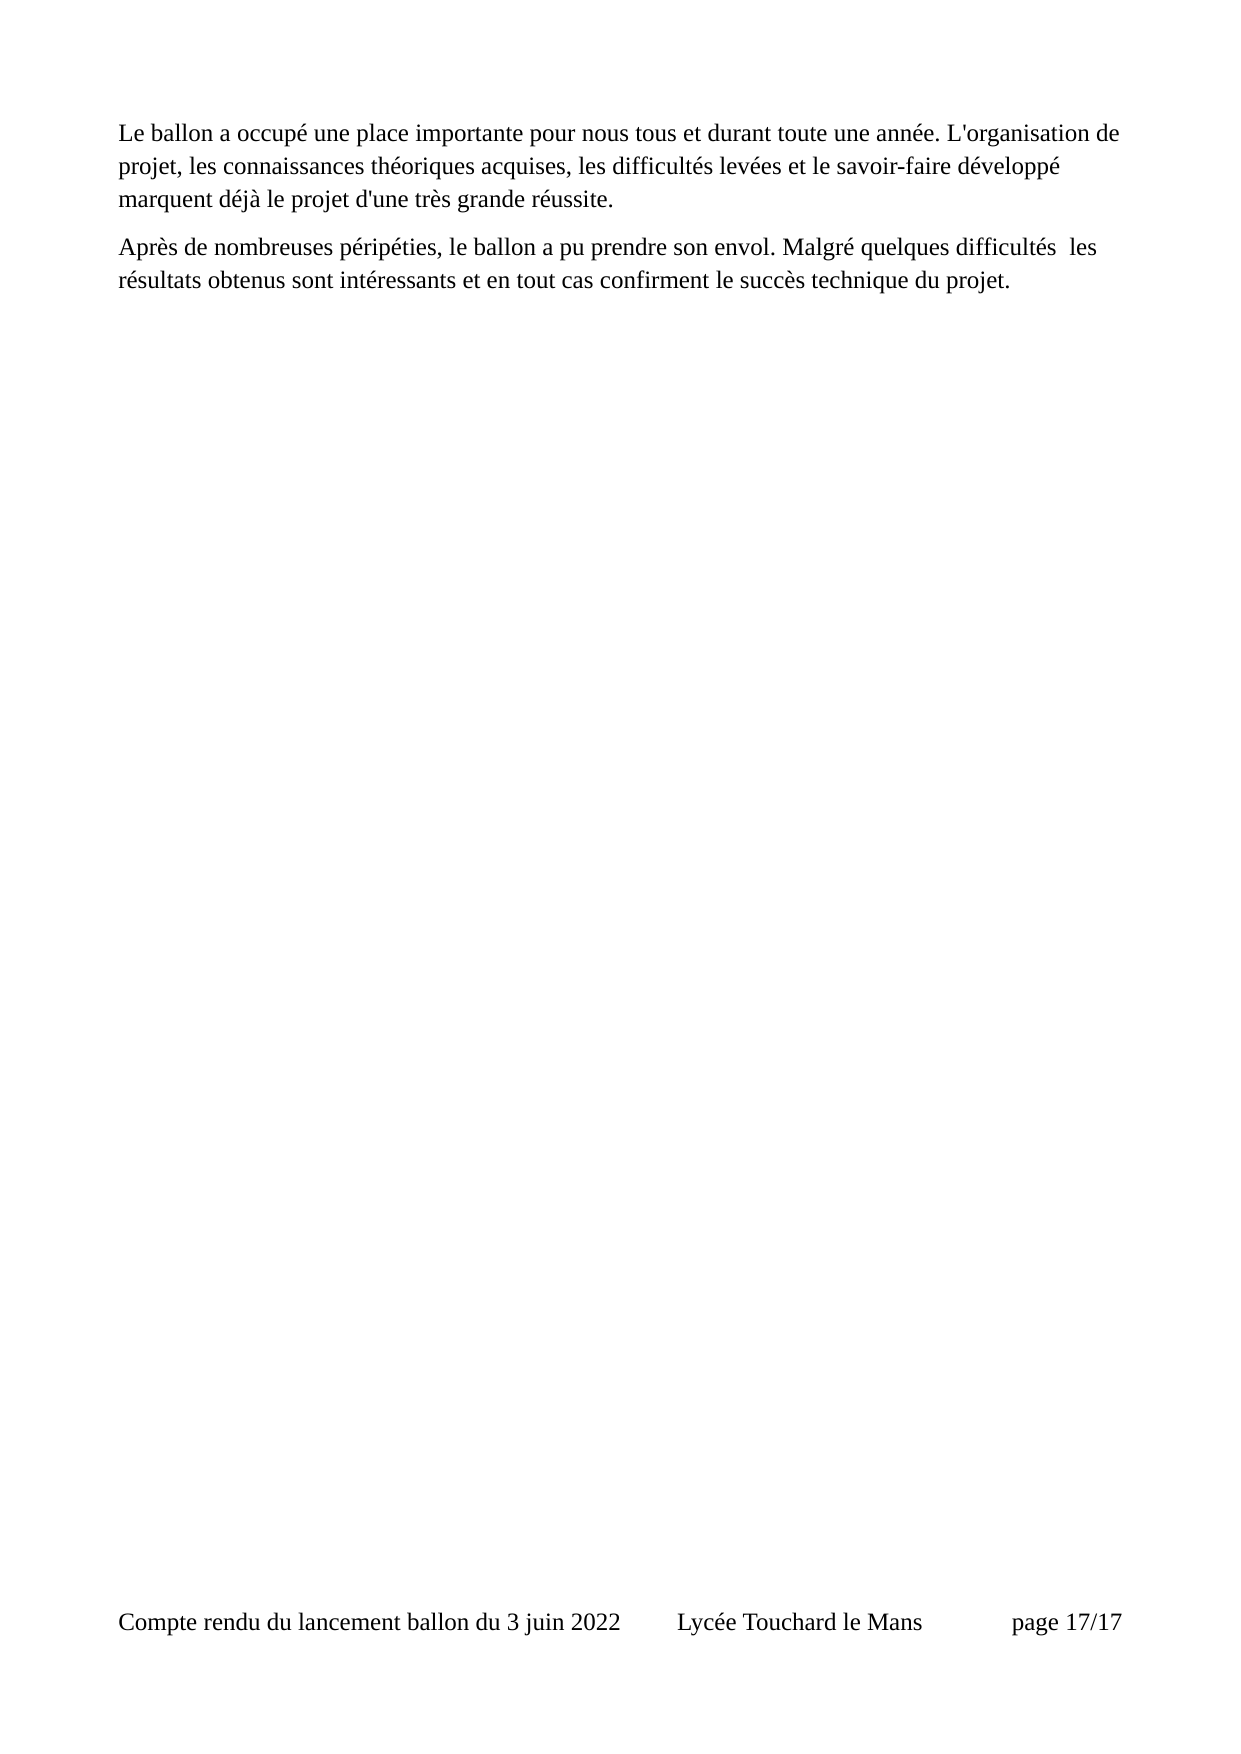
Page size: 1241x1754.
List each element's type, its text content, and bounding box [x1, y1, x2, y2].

text Le ballon a occupé une place importante pour nous tous et durant toute une année. L'organisation de projet, les connaissances théoriques acquises, les difficultés levées et le savoir-faire développé marquent déjà le projet d'une très grande réussite. [118, 118, 1122, 213]
text Après de nombreuses péripéties, le ballon a pu prendre son envol. Malgré quelques difficultés les résultats obtenus sont intéressants et en tout cas confirment le succès technique du projet. [118, 232, 1122, 293]
